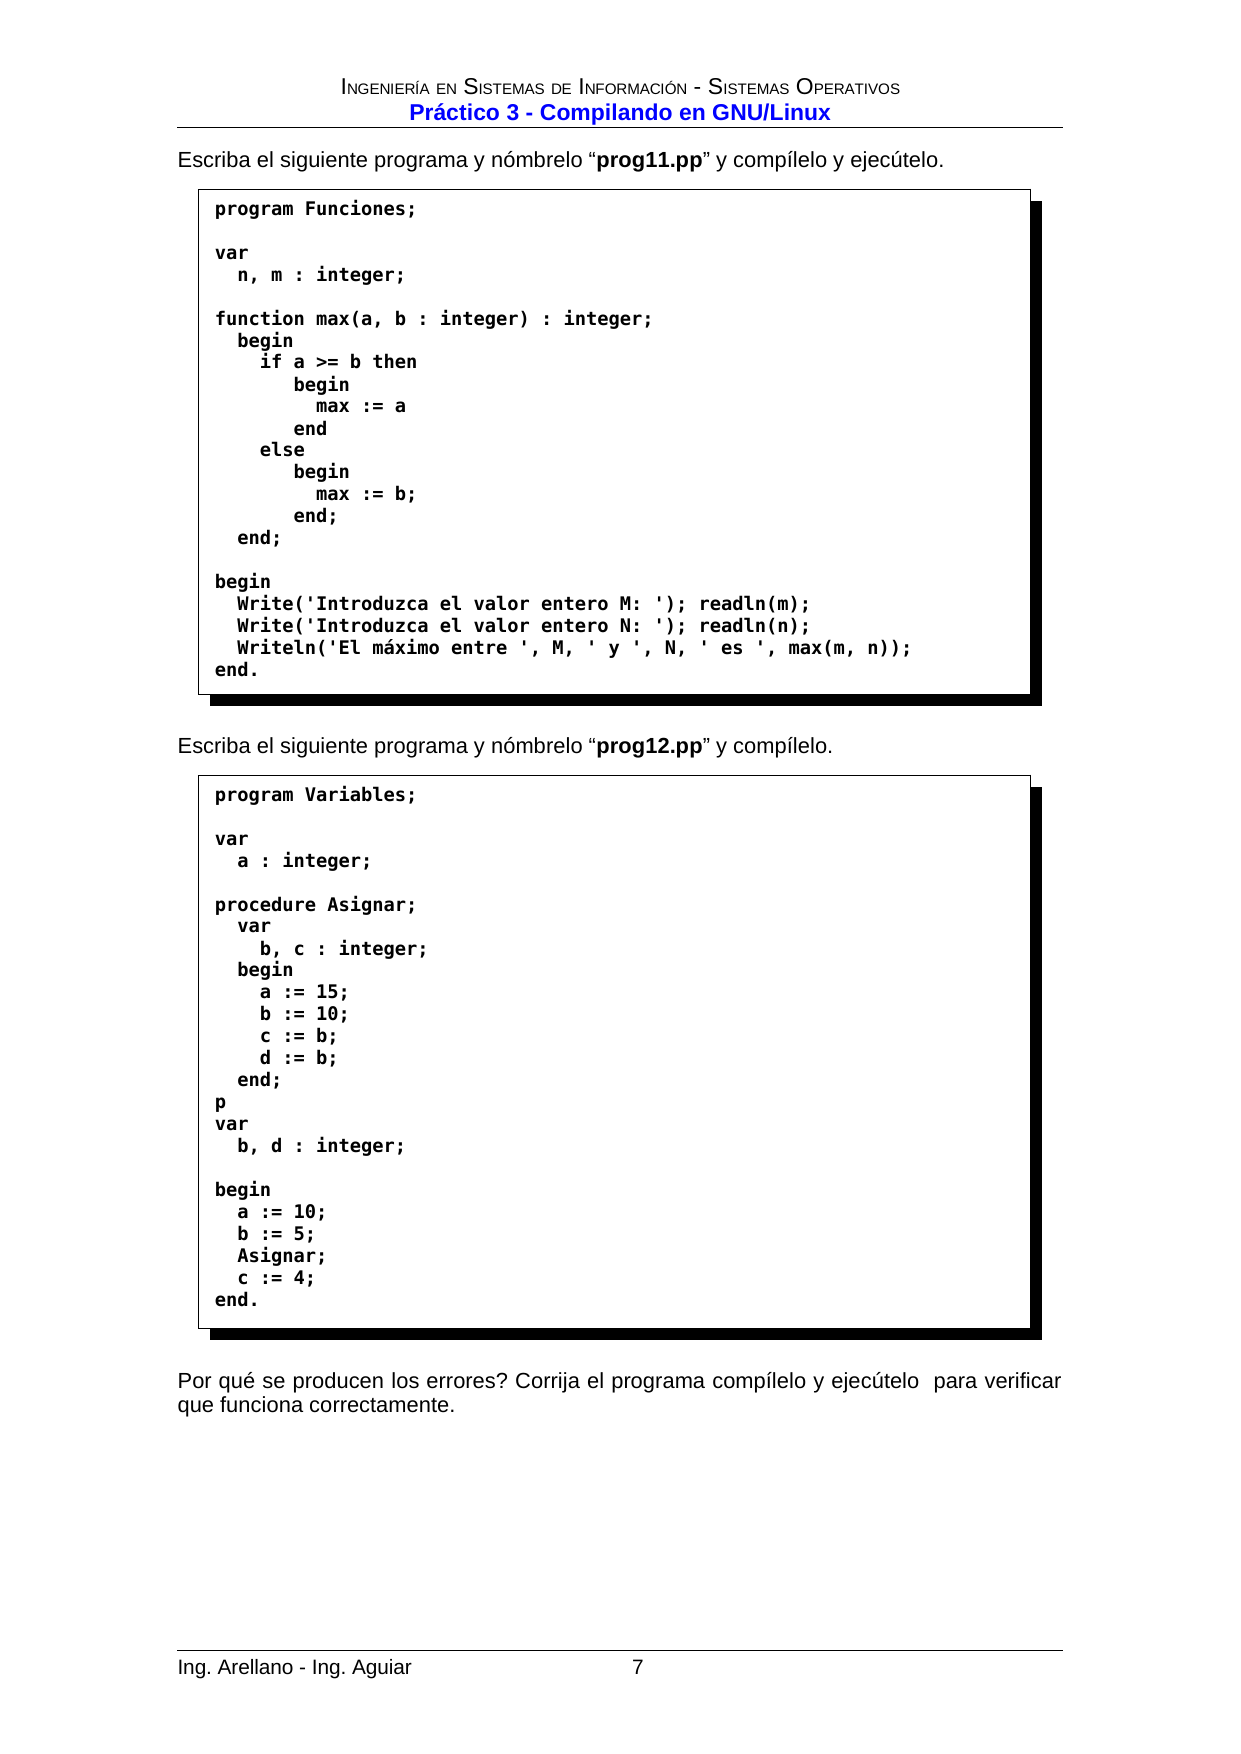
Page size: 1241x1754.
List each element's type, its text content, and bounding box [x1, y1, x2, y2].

text program Variables; [214, 783, 1013, 806]
text function max(a, b : integer) : integer; [214, 307, 1013, 329]
text b, c : integer; [214, 937, 1013, 959]
text max := b; [214, 483, 1013, 505]
text end [214, 417, 1013, 439]
text end. [214, 1289, 1013, 1311]
text end; [214, 505, 1013, 527]
text end. [214, 659, 1013, 681]
text a := 15; [214, 981, 1013, 1003]
text program Funciones; [214, 198, 1013, 219]
text end; [214, 527, 1013, 549]
text b := 10; [214, 1003, 1013, 1025]
text d := b; [214, 1047, 1013, 1069]
text begin [214, 373, 1013, 395]
text else [214, 439, 1013, 461]
text var [214, 1113, 1013, 1135]
text max := a [214, 395, 1013, 417]
text Por qué se producen los errores? Corrija el programa compílelo y ejecútelo para verificar que funciona correctamente. [177, 1368, 1063, 1418]
text b, d : integer; [214, 1135, 1013, 1157]
text b := 5; [214, 1223, 1013, 1245]
text c := 4; [214, 1267, 1013, 1289]
text Asignar; [214, 1245, 1013, 1267]
text a : integer; [214, 849, 1013, 871]
text end; [214, 1069, 1013, 1091]
text Write('Introduzca el valor entero N: '); readln(n); [214, 615, 1013, 637]
text Write('Introduzca el valor entero M: '); readln(m); [214, 593, 1013, 615]
text begin [214, 959, 1013, 981]
text c := b; [214, 1025, 1013, 1047]
text var [214, 915, 1013, 937]
text Writeln('El máximo entre ', M, ' y ', N, ' es ', max(m, n)); [214, 637, 1013, 659]
text begin [214, 571, 1013, 593]
text Escriba el siguiente programa y nómbrelo “prog11.pp” y compílelo y ejecútelo. [177, 148, 1063, 172]
text procedure Asignar; [214, 893, 1013, 915]
text if a >= b then [214, 351, 1013, 373]
text var [214, 827, 1013, 849]
text begin [214, 329, 1013, 351]
text var [214, 242, 1013, 263]
text p [214, 1091, 1013, 1113]
text n, m : integer; [214, 263, 1013, 286]
text Escriba el siguiente programa y nómbrelo “prog12.pp” y compílelo. [177, 734, 1063, 758]
text a := 10; [214, 1201, 1013, 1223]
text begin [214, 1179, 1013, 1201]
text begin [214, 461, 1013, 483]
